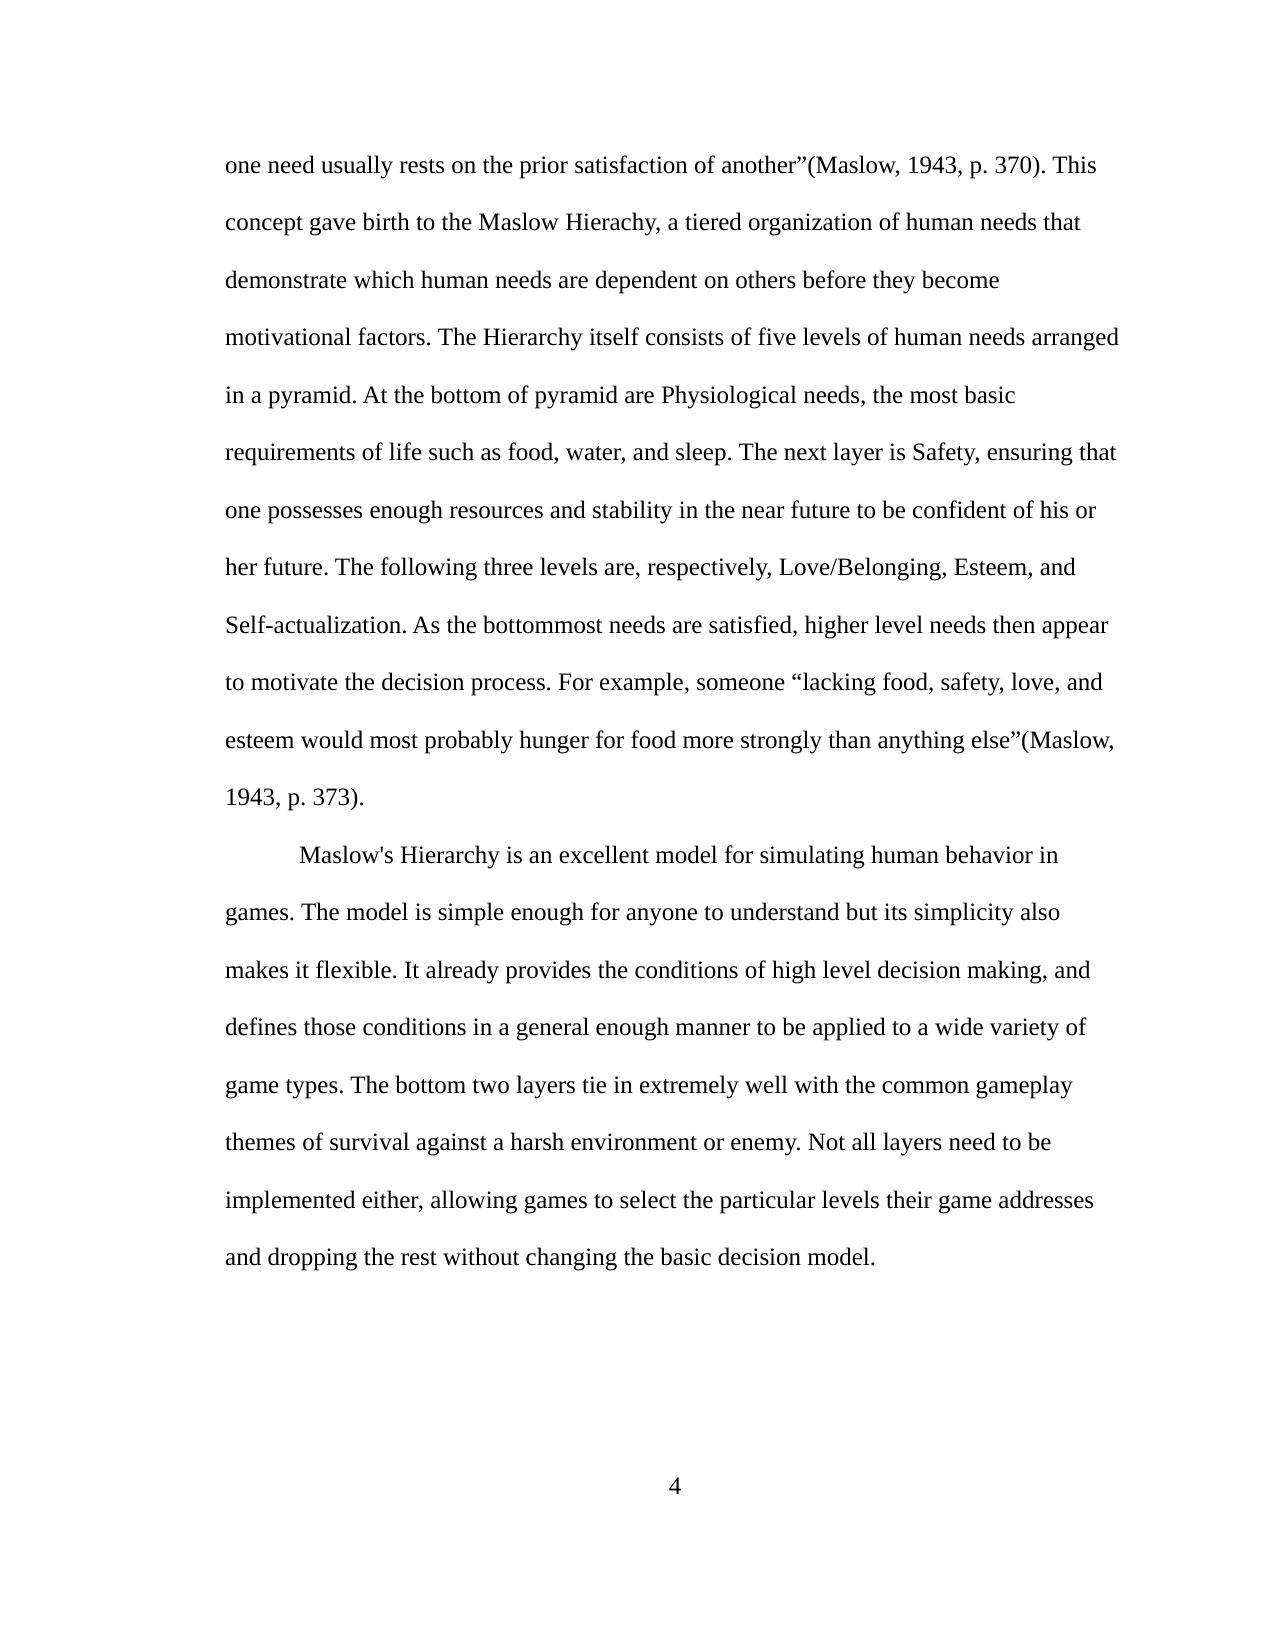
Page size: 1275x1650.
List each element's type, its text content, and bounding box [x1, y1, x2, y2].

text one need usually rests on the prior satisfaction of another”(Maslow, 1943, p. 370). This concept gave birth to the Maslow Hierachy, a tiered organization of human needs that demonstrate which human needs are dependent on others before they become motivational factors. The Hierarchy itself consists of five levels of human needs arranged in a pyramid. At the bottom of pyramid are Physiological needs, the most basic requirements of life such as food, water, and sleep. The next layer is Safety, ensuring that one possesses enough resources and stability in the near future to be confident of his or her future. The following three levels are, respectively, Love/Belonging, Esteem, and Self-actualization. As the bottommost needs are satisfied, higher level needs then appear to motivate the decision process. For example, someone “lacking food, safety, love, and esteem would most probably hunger for food more strongly than anything else”(Maslow, 1943, p. 373). [225, 150, 1125, 811]
text Maslow's Hierarchy is an excellent model for simulating human behavior in games. The model is simple enough for anyone to understand but its simplicity also makes it flexible. It already provides the conditions of high level decision making, and defines those conditions in a general enough manner to be applied to a wide variety of game types. The bottom two layers tie in extremely well with the common gameplay themes of survival against a harsh environment or enemy. Not all layers need to be implemented either, allowing games to select the particular levels their game addresses and dropping the rest without changing the basic decision model. [225, 840, 1125, 1271]
